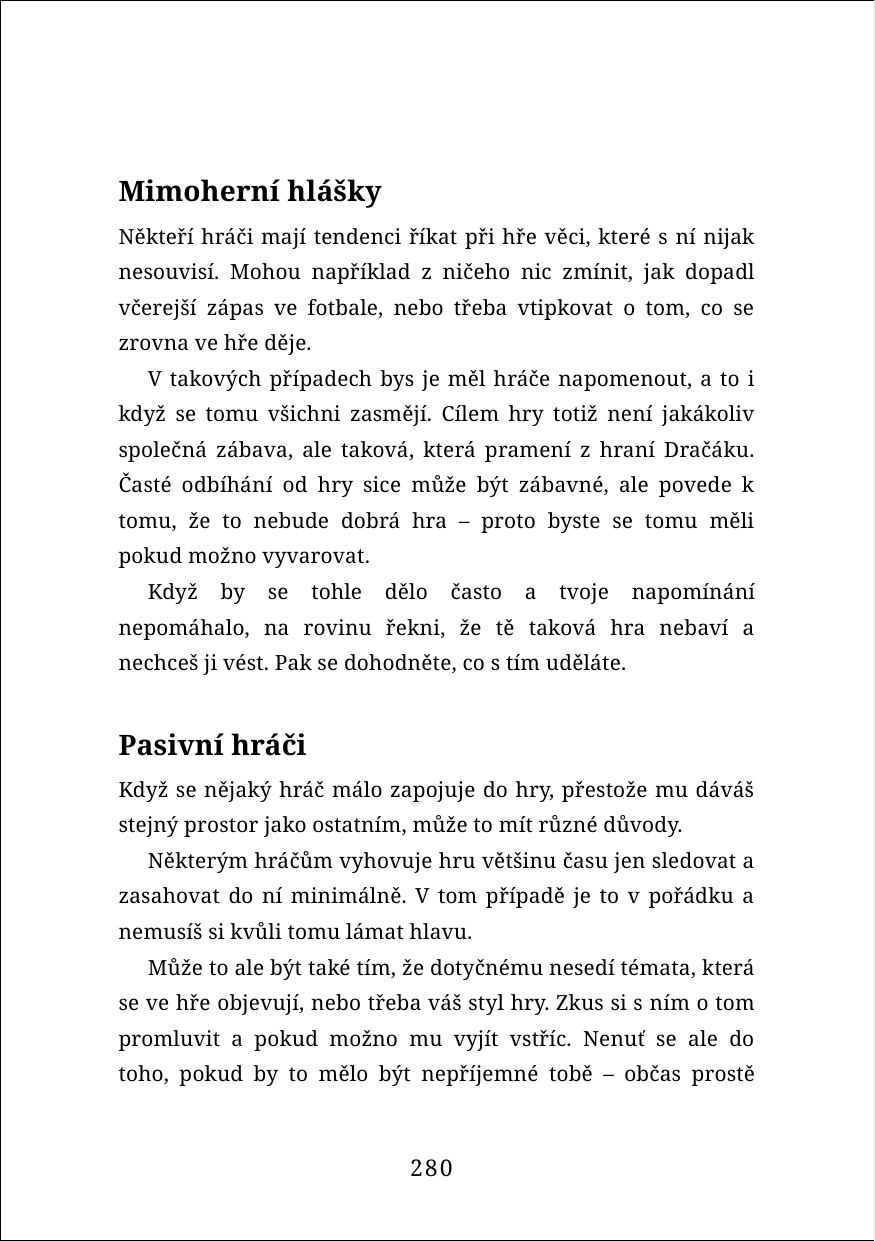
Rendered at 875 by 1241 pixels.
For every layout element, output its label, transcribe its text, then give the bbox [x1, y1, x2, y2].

text Někteří hráči mají tendenci říkat při hře věci, které s ní nijak nesouvisí. Mohou například z ničeho nic zmínit, jak dopadl včerejší zápas ve fotbale, nebo třeba vtipkovat o tom, co se zrovna ve hře děje. V takových případech bys je měl hráče napomenout, a to i když se tomu všichni zasmějí. Cílem hry totiž není jakákoliv společná zábava, ale taková, která pramení z hraní Dračáku. Časté odbíhání od hry sice může být zábavné, ale povede k tomu, že to nebude dobrá hra – proto byste se tomu měli pokud možno vyvarovat. Když by se tohle dělo často a tvoje napomínání nepomáhalo, na rovinu řekni, že tě taková hra nebaví a nechceš ji vést. Pak se dohodněte, co s tím uděláte. [118, 222, 756, 677]
subtitle Pasivní hráči [118, 725, 756, 763]
subtitle Mimoherní hlášky [118, 172, 756, 210]
text Když se nějaký hráč málo zapojuje do hry, přestože mu dáváš stejný prostor jako ostatním, může to mít různé důvody. Některým hráčům vyhovuje hru většinu času jen sledovat a zasahovat do ní minimálně. V tom případě je to v pořádku a nemusíš si kvůli tomu lámat hlavu. Může to ale být také tím, že dotyčnému nesedí témata, která se ve hře objevují, nebo třeba váš styl hry. Zkus si s ním o tom promluvit a pokud možno mu vyjít vstříc. Nenuť se ale do toho, pokud by to mělo být nepříjemné tobě – občas prostě [118, 775, 756, 1088]
